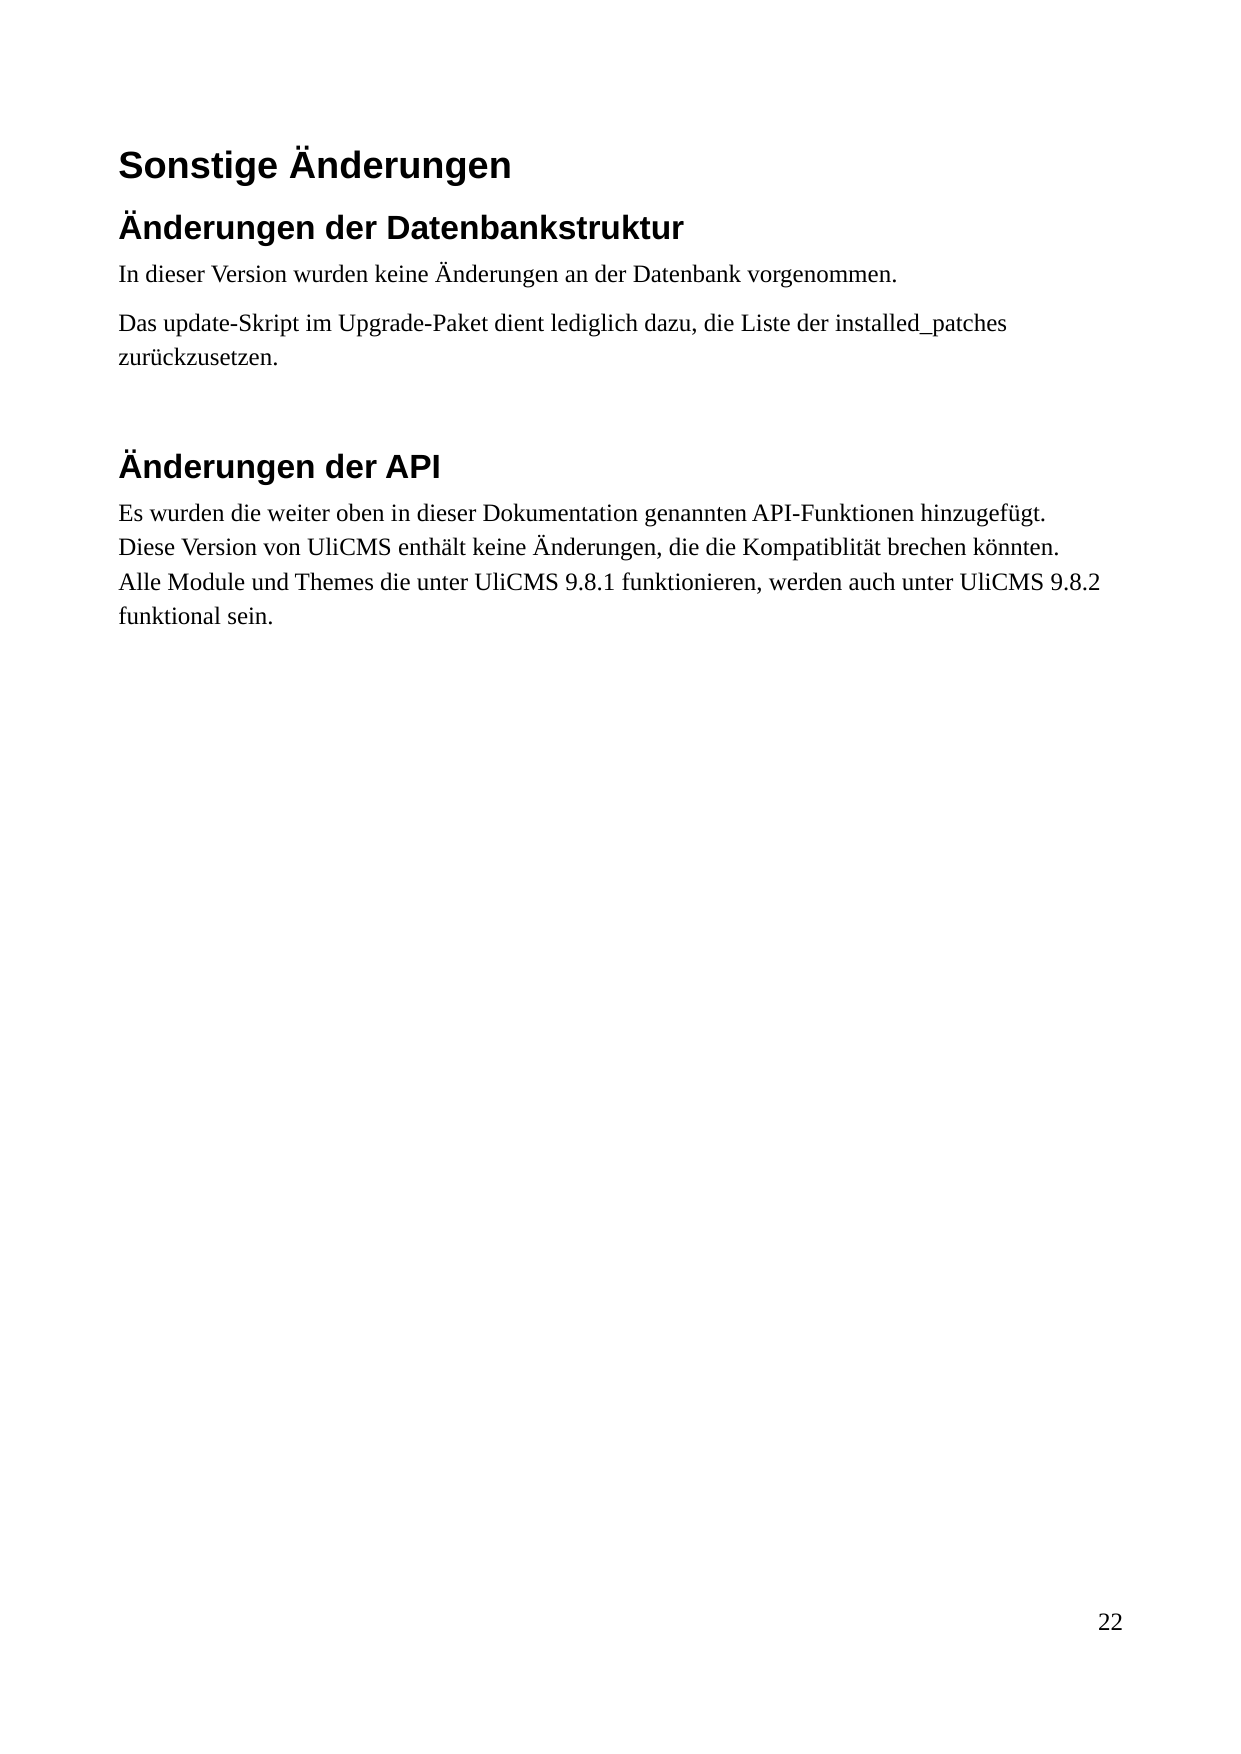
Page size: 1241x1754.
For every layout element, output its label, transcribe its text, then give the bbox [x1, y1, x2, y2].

subtitle Änderungen der Datenbankstruktur [118, 208, 1123, 246]
text Es wurden die weiter oben in dieser Dokumentation genannten API-Funktionen hinzugefügt. Diese Version von UliCMS enthält keine Änderungen, die die Kompatiblität brechen könnten. Alle Module und Themes die unter UliCMS 9.8.1 funktionieren, werden auch unter UliCMS 9.8.2 funktional sein. [118, 498, 1123, 630]
text Das update-Skript im Upgrade-Paket dient lediglich dazu, die Liste der installed_patches zurückzusetzen. [118, 308, 1123, 371]
text In dieser Version wurden keine Änderungen an der Datenbank vorgenommen. [118, 259, 1123, 287]
subtitle Sonstige Änderungen [118, 143, 1123, 187]
subtitle Änderungen der API [118, 447, 1123, 485]
